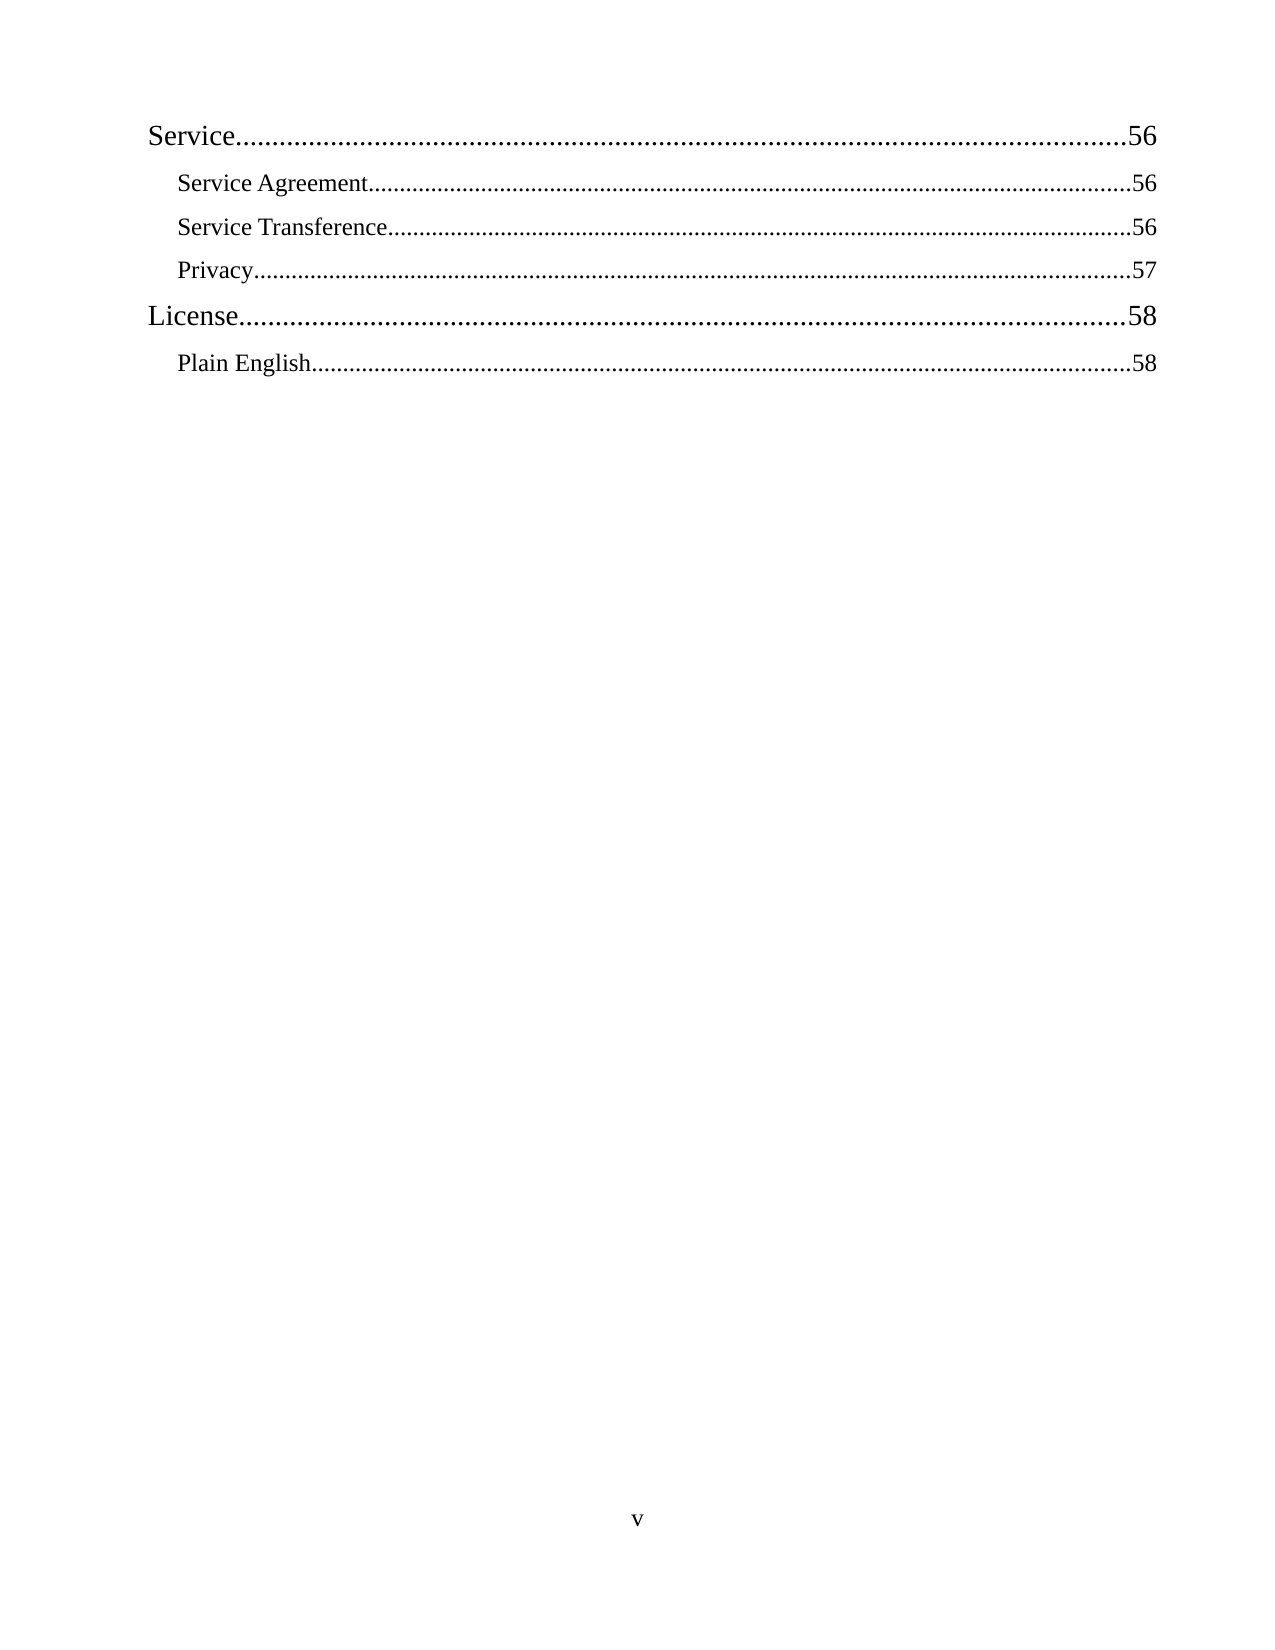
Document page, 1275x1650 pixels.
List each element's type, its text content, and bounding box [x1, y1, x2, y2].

text License 58 [148, 298, 1157, 331]
text Service 56 [148, 118, 1157, 152]
text Service Agreement 56 [177, 168, 1157, 197]
text Privacy 57 [177, 255, 1157, 283]
text Plain English 58 [177, 348, 1157, 377]
text Service Transference 56 [177, 212, 1157, 240]
